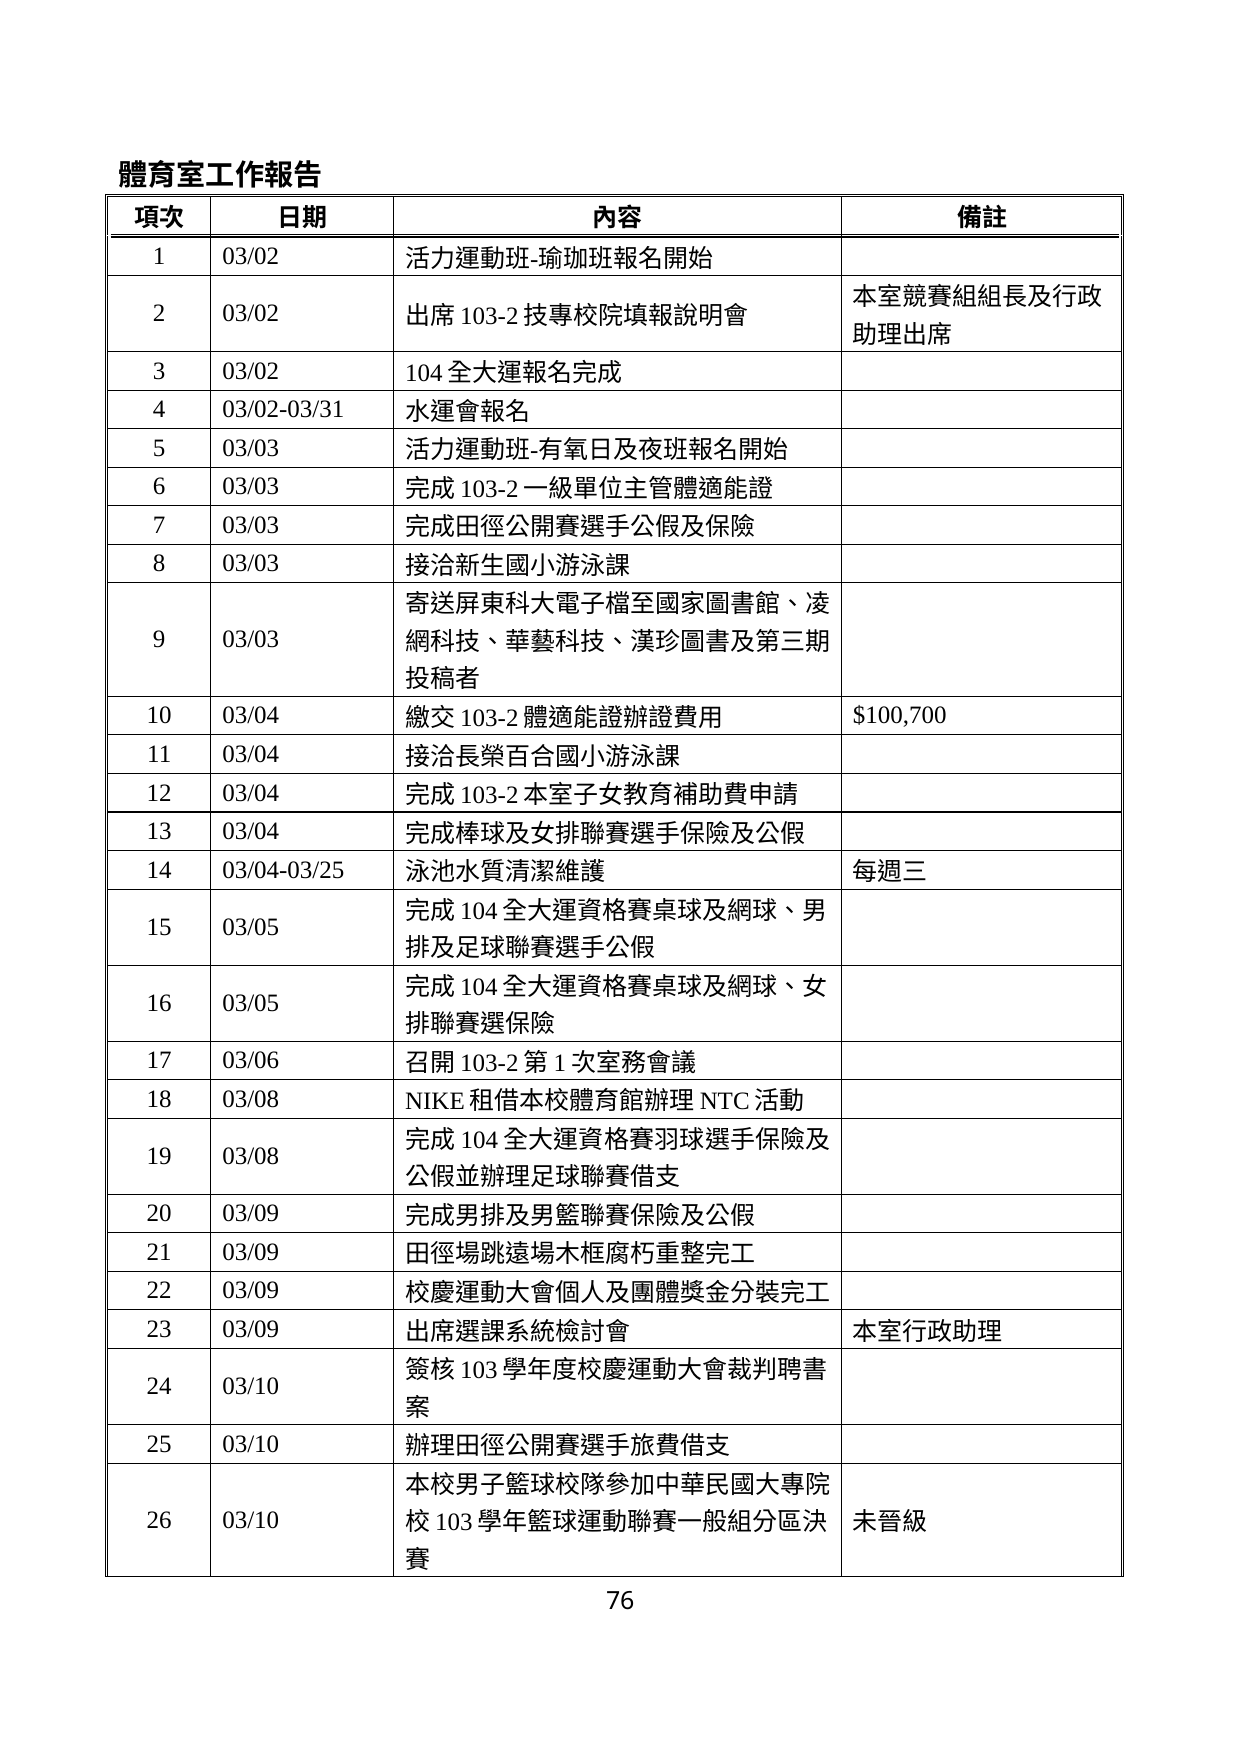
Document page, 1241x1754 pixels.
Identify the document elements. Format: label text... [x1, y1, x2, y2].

table_cell 25 [108, 1425, 210, 1462]
table_cell 03/02 [211, 352, 393, 389]
text 體育室工作報告 [118, 151, 1122, 194]
table_cell 召開103-2第1次室務會議 [394, 1042, 841, 1079]
table_cell [842, 468, 1121, 505]
table_cell 3 [108, 352, 210, 389]
table_cell 活力運動班-有氧日及夜班報名開始 [394, 429, 841, 467]
table_cell 寄送屏東科大電子檔至國家圖書館、凌網科技、華藝科技、漢珍圖書及第三期投稿者 [394, 583, 841, 696]
table_cell 03/02 [211, 238, 393, 275]
table_cell 完成104全大運資格賽羽球選手保險及公假並辦理足球聯賽借支 [394, 1119, 841, 1194]
table_cell 15 [108, 890, 210, 964]
table_cell 完成棒球及女排聯賽選手保險及公假 [394, 813, 841, 850]
table_cell 出席103-2技專校院填報說明會 [394, 276, 841, 351]
table_cell 23 [108, 1310, 210, 1348]
table_cell 活力運動班-瑜珈班報名開始 [394, 238, 841, 275]
table_cell 13 [108, 813, 210, 850]
table_cell 104全大運報名完成 [394, 352, 841, 389]
table_cell 出席選課系統檢討會 [394, 1310, 841, 1348]
table_cell 03/05 [211, 890, 393, 964]
table_cell 繳交103-2體適能證辦證費用 [394, 697, 841, 734]
table_cell [842, 1349, 1121, 1424]
table_cell 03/05 [211, 966, 393, 1041]
table_cell 10 [108, 697, 210, 734]
table_cell 接洽長榮百合國小游泳課 [394, 735, 841, 773]
table_cell 24 [108, 1349, 210, 1424]
table_cell [842, 1195, 1121, 1232]
table_cell 26 [108, 1464, 210, 1576]
table_cell 03/09 [211, 1233, 393, 1271]
table_cell [842, 1233, 1121, 1271]
table_cell [842, 506, 1121, 544]
table_cell 03/04 [211, 735, 393, 773]
table_cell 03/09 [211, 1195, 393, 1232]
table_cell 16 [108, 966, 210, 1041]
table_cell [842, 813, 1121, 850]
table_cell 完成男排及男籃聯賽保險及公假 [394, 1195, 841, 1232]
table_cell 03/08 [211, 1080, 393, 1118]
table_cell 8 [108, 545, 210, 582]
table_cell 11 [108, 735, 210, 773]
table_cell 03/04 [211, 697, 393, 734]
table_cell 03/10 [211, 1349, 393, 1424]
table_cell 接洽新生國小游泳課 [394, 545, 841, 582]
table_cell 每週三 [842, 851, 1121, 888]
table_cell 2 [108, 276, 210, 351]
table_cell NIKE租借本校體育館辦理NTC活動 [394, 1080, 841, 1118]
table_cell 19 [108, 1119, 210, 1194]
table_cell [842, 966, 1121, 1041]
table_cell 03/10 [211, 1464, 393, 1576]
table_cell 6 [108, 468, 210, 505]
table_cell 4 [108, 391, 210, 428]
table_cell 03/04 [211, 774, 393, 811]
table_cell $100,700 [842, 697, 1121, 734]
table_cell 本校男子籃球校隊參加中華民國大專院校103學年籃球運動聯賽一般組分區決賽 [394, 1464, 841, 1576]
table_cell 03/06 [211, 1042, 393, 1079]
table_cell 完成田徑公開賽選手公假及保險 [394, 506, 841, 544]
table_cell 辦理田徑公開賽選手旅費借支 [394, 1425, 841, 1462]
table_cell 5 [108, 429, 210, 467]
table_cell [842, 545, 1121, 582]
table_cell 03/03 [211, 429, 393, 467]
table_cell 校慶運動大會個人及團體獎金分裝完工 [394, 1272, 841, 1309]
table_cell [842, 735, 1121, 773]
table_cell 1 [107, 234, 210, 275]
table_cell 03/03 [211, 506, 393, 544]
table_cell [842, 1425, 1121, 1462]
table_cell [842, 774, 1121, 811]
table_cell [842, 890, 1121, 964]
table_cell 泳池水質清潔維護 [394, 851, 841, 888]
table_cell 完成103-2一級單位主管體適能證 [394, 468, 841, 505]
table_cell 03/03 [211, 583, 393, 696]
table_cell 03/10 [211, 1425, 393, 1462]
table_cell 03/02 [211, 276, 393, 351]
table_cell [842, 1272, 1121, 1309]
table_cell 03/03 [211, 545, 393, 582]
table_cell 03/04 [211, 813, 393, 850]
table_cell 完成103-2本室子女教育補助費申請 [394, 774, 841, 811]
table_cell 9 [108, 583, 210, 696]
table_cell 03/09 [211, 1272, 393, 1309]
table_cell 03/04-03/25 [211, 851, 393, 888]
table_cell 7 [108, 506, 210, 544]
table_cell 18 [108, 1080, 210, 1118]
table_cell [842, 1119, 1121, 1194]
table_cell 簽核103學年度校慶運動大會裁判聘書案 [394, 1349, 841, 1424]
table_cell [842, 352, 1121, 389]
table_header 項次 [108, 197, 210, 234]
table_cell 22 [108, 1272, 210, 1309]
table_cell 03/03 [211, 468, 393, 505]
table_cell [842, 391, 1121, 428]
table_cell 田徑場跳遠場木框腐朽重整完工 [394, 1233, 841, 1271]
table_cell 12 [108, 774, 210, 811]
table_header 備註 [842, 197, 1121, 234]
table_cell 20 [108, 1195, 210, 1232]
table_cell 14 [108, 851, 210, 888]
table_cell 03/08 [211, 1119, 393, 1194]
table_cell 03/09 [211, 1310, 393, 1348]
table_cell [842, 429, 1121, 467]
table_cell 完成104全大運資格賽桌球及網球、女排聯賽選保險 [394, 966, 841, 1041]
table_cell 完成104全大運資格賽桌球及網球、男排及足球聯賽選手公假 [394, 890, 841, 964]
table_cell 本室競賽組組長及行政助理出席 [842, 276, 1121, 351]
table_cell 未晉級 [842, 1464, 1121, 1576]
table_cell 水運會報名 [394, 391, 841, 428]
table_cell [842, 1080, 1121, 1118]
table_cell 03/02-03/31 [211, 391, 393, 428]
table_cell 17 [108, 1042, 210, 1079]
table_cell 21 [108, 1233, 210, 1271]
table_header 內容 [394, 197, 841, 234]
table_cell [842, 583, 1121, 696]
table_cell [842, 234, 1122, 275]
table_cell [842, 1042, 1121, 1079]
table_header 日期 [211, 197, 393, 234]
table_cell 本室行政助理 [842, 1310, 1121, 1348]
